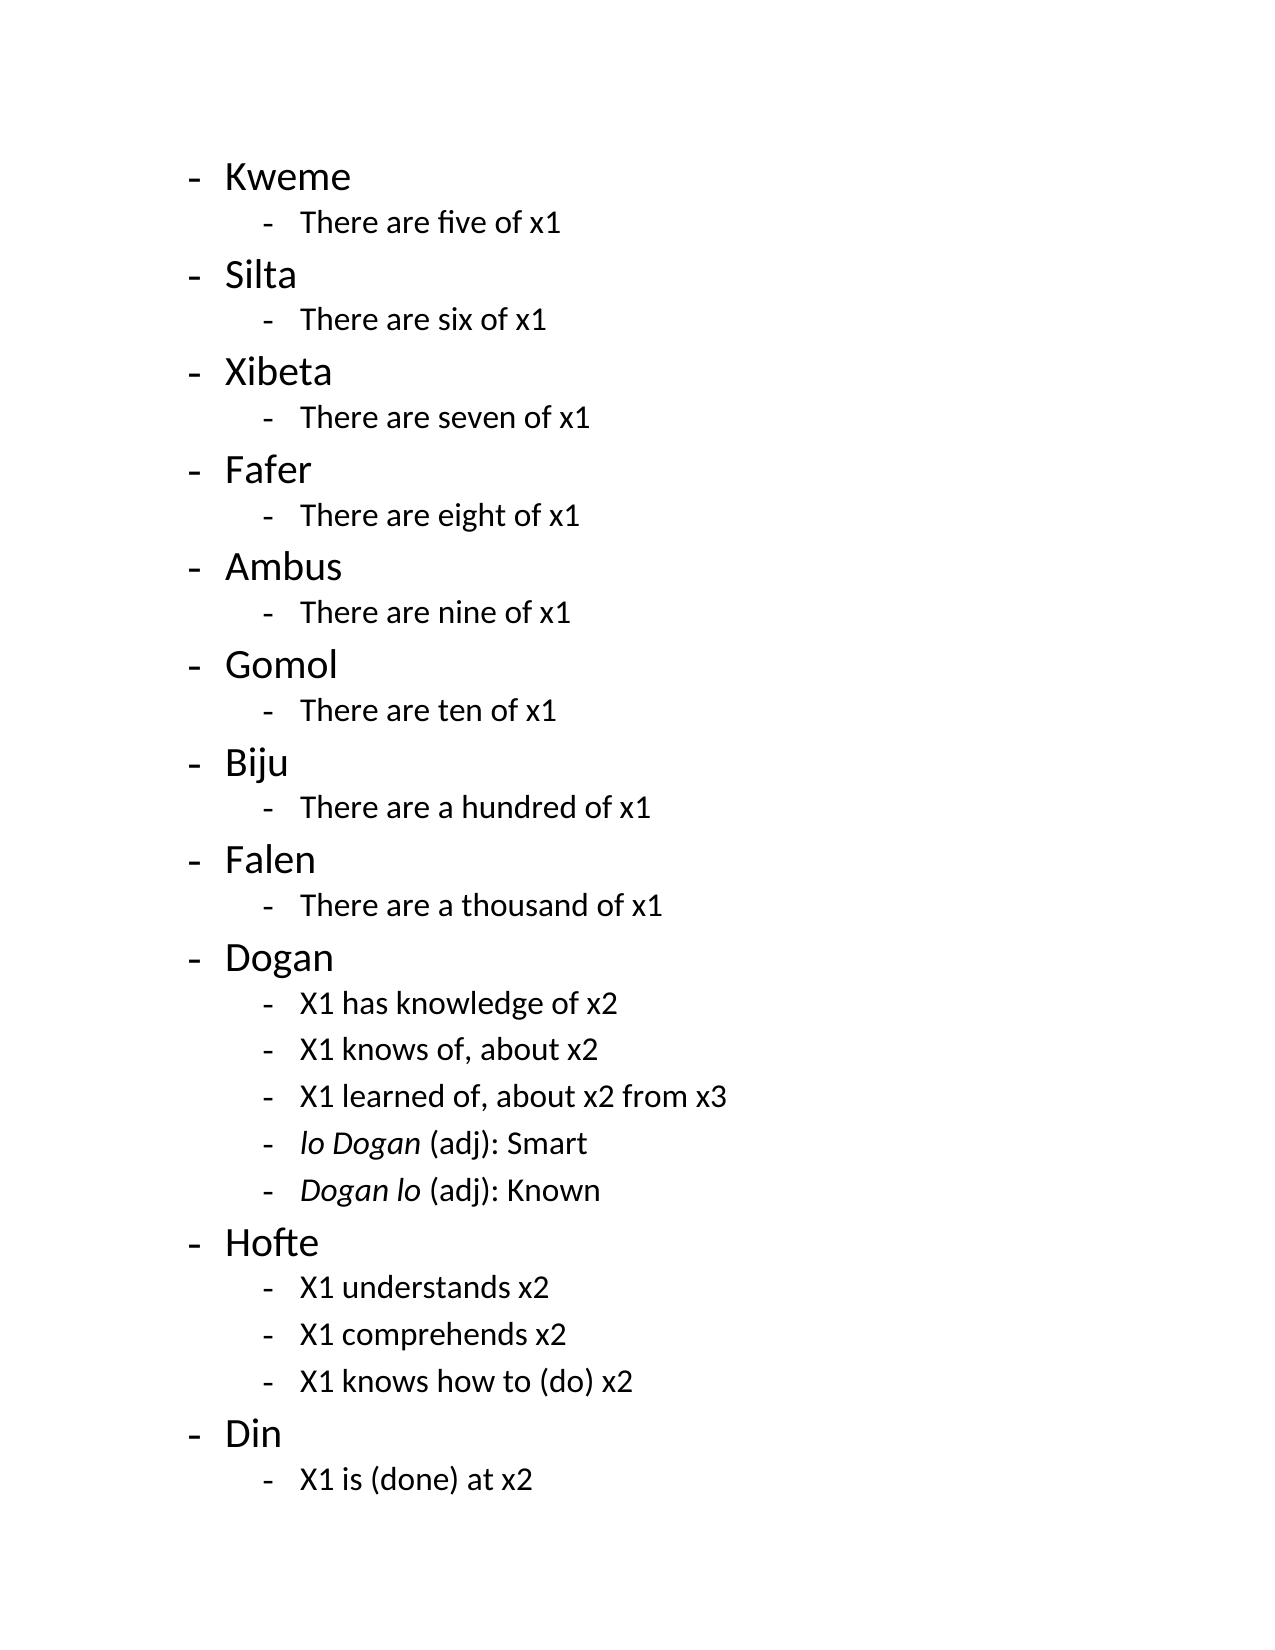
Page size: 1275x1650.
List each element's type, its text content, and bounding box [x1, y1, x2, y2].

list X1 comprehends x2 [262, 1313, 1125, 1354]
subtitle Dogan [187, 931, 1125, 982]
subtitle Kweme [187, 150, 1125, 201]
list There are five of x1 [262, 201, 1125, 242]
subtitle Gomol [187, 638, 1125, 689]
list There are six of x1 [262, 298, 1125, 339]
subtitle Silta [187, 248, 1125, 298]
list There are ten of x1 [262, 689, 1125, 729]
list There are nine of x1 [262, 591, 1125, 632]
list Dogan lo (adj): Known [262, 1169, 1125, 1209]
list lo Dogan (adj): Smart [262, 1122, 1125, 1163]
list There are seven of x1 [262, 396, 1125, 437]
list X1 understands x2 [262, 1266, 1125, 1307]
subtitle Fafer [187, 443, 1125, 494]
list X1 knows of, about x2 [262, 1028, 1125, 1069]
list X1 knows how to (do) x2 [262, 1360, 1125, 1401]
subtitle Falen [187, 833, 1125, 884]
list There are a hundred of x1 [262, 786, 1125, 827]
list X1 learned of, about x2 from x3 [262, 1075, 1125, 1116]
list There are eight of x1 [262, 494, 1125, 534]
subtitle Biju [187, 736, 1125, 786]
subtitle Hofte [187, 1216, 1125, 1266]
subtitle Din [187, 1407, 1125, 1457]
subtitle Ambus [187, 540, 1125, 591]
list X1 is (done) at x2 [262, 1457, 1125, 1498]
subtitle Xibeta [187, 345, 1125, 396]
list X1 has knowledge of x2 [262, 982, 1125, 1022]
list There are a thousand of x1 [262, 884, 1125, 925]
